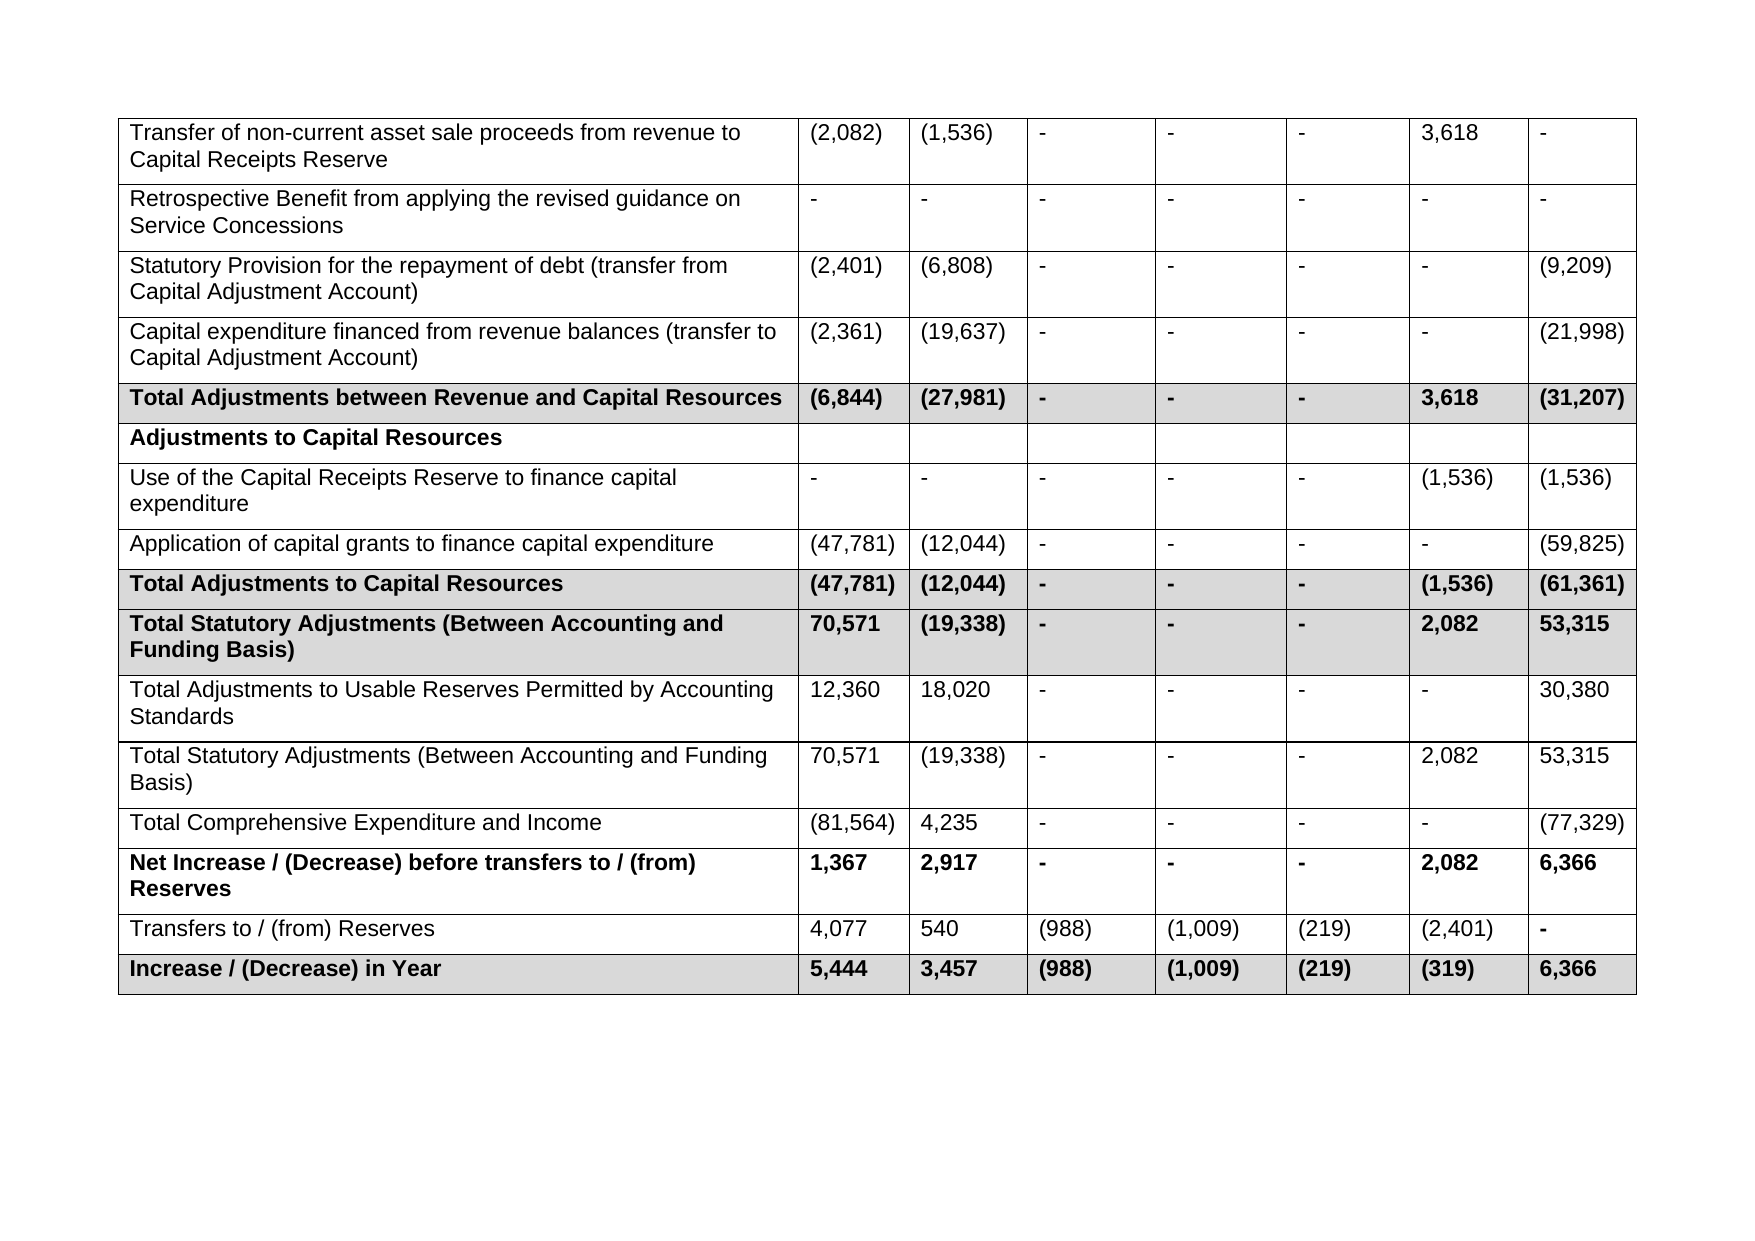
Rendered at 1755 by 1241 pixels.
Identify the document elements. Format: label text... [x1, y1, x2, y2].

table_cell - [1156, 610, 1286, 675]
table_cell Total Adjustments to Usable Reserves Permitted by Accounting Standards [119, 676, 798, 741]
table_cell - [1410, 676, 1528, 741]
table_cell [1156, 424, 1286, 463]
table_cell 3,457 [910, 955, 1027, 994]
table_cell 18,020 [910, 676, 1027, 741]
table_cell [910, 424, 1027, 463]
table_cell Retrospective Benefit from applying the revised guidance on Service Concessions [119, 185, 798, 251]
table_cell - [1410, 809, 1528, 848]
table_cell - [1156, 809, 1286, 848]
table_cell - [1410, 185, 1528, 251]
table_cell Total Comprehensive Expenditure and Income [119, 809, 798, 848]
table_cell (2,082) [799, 119, 909, 184]
table_cell - [1028, 570, 1155, 609]
table_cell (1,536) [1410, 570, 1528, 609]
table_cell - [1287, 743, 1409, 808]
table_cell - [1410, 252, 1528, 317]
table_cell (2,401) [1410, 915, 1528, 954]
table_cell 70,571 [799, 610, 909, 675]
table_cell - [1156, 464, 1286, 529]
table_cell - [1028, 185, 1155, 251]
table_cell (61,361) [1529, 570, 1636, 609]
table_cell - [1028, 849, 1155, 914]
table_cell 1,367 [799, 849, 909, 914]
table_cell (9,209) [1529, 252, 1636, 317]
table_cell 2,082 [1410, 610, 1528, 675]
table_cell 12,360 [799, 676, 909, 741]
table_cell Transfers to / (from) Reserves [119, 915, 798, 954]
table_cell (1,536) [1410, 464, 1528, 529]
table_cell (12,044) [910, 530, 1027, 569]
table_cell - [1287, 318, 1409, 383]
table_cell - [1028, 530, 1155, 569]
table_cell - [1156, 384, 1286, 423]
table_cell - [1028, 809, 1155, 848]
table_cell (2,361) [799, 318, 909, 383]
table_cell - [1028, 252, 1155, 317]
table_cell - [1028, 384, 1155, 423]
table_cell 2,082 [1410, 849, 1528, 914]
table_cell (988) [1028, 955, 1155, 994]
table_cell - [1287, 252, 1409, 317]
table_cell (31,207) [1529, 384, 1636, 423]
table_cell (77,329) [1529, 809, 1636, 848]
table_cell - [1156, 119, 1286, 184]
table_cell [799, 424, 909, 463]
table_cell (12,044) [910, 570, 1027, 609]
table_cell Total Statutory Adjustments (Between Accounting and Funding Basis) [119, 610, 798, 675]
table_cell 53,315 [1529, 610, 1636, 675]
table_cell 4,077 [799, 915, 909, 954]
table_cell (47,781) [799, 570, 909, 609]
table_cell (2,401) [799, 252, 909, 317]
table_cell - [1156, 318, 1286, 383]
table_cell (19,338) [910, 610, 1027, 675]
table_cell Increase / (Decrease) in Year [119, 955, 798, 994]
table_cell - [1156, 530, 1286, 569]
table_cell - [1529, 915, 1636, 954]
table_cell (6,808) [910, 252, 1027, 317]
table_cell [1287, 424, 1409, 463]
table_cell (1,009) [1156, 915, 1286, 954]
table_cell (1,536) [1529, 464, 1636, 529]
table_cell (319) [1410, 955, 1528, 994]
table_cell - [1287, 570, 1409, 609]
table_cell [1410, 424, 1528, 463]
table_cell - [1287, 530, 1409, 569]
table_cell (988) [1028, 915, 1155, 954]
table_cell - [1028, 676, 1155, 741]
table_cell Statutory Provision for the repayment of debt (transfer from Capital Adjustment Account) [119, 252, 798, 317]
table_cell - [799, 185, 909, 251]
table_cell (1,536) [910, 119, 1027, 184]
table_cell [1529, 424, 1636, 463]
table_cell - [1156, 252, 1286, 317]
table_cell - [1529, 185, 1636, 251]
table_cell - [1287, 849, 1409, 914]
table_cell - [1287, 119, 1409, 184]
table_cell Transfer of non-current asset sale proceeds from revenue to Capital Receipts Reserve [119, 119, 798, 184]
table_cell (6,844) [799, 384, 909, 423]
table_cell (219) [1287, 915, 1409, 954]
table_cell - [1529, 119, 1636, 184]
table_cell 2,082 [1410, 743, 1528, 808]
table_cell 3,618 [1410, 119, 1528, 184]
table_cell [1028, 424, 1155, 463]
table_cell - [1156, 185, 1286, 251]
table_cell - [1287, 610, 1409, 675]
table_cell 540 [910, 915, 1027, 954]
table_cell - [1156, 570, 1286, 609]
table_cell - [1287, 809, 1409, 848]
table_cell (19,338) [910, 743, 1027, 808]
table_cell Total Adjustments to Capital Resources [119, 570, 798, 609]
table_cell Capital expenditure financed from revenue balances (transfer to Capital Adjustment Account) [119, 318, 798, 383]
table_cell - [1028, 743, 1155, 808]
table_cell (59,825) [1529, 530, 1636, 569]
table_cell (219) [1287, 955, 1409, 994]
table_cell - [1287, 676, 1409, 741]
table_cell - [1028, 610, 1155, 675]
table_cell - [1287, 384, 1409, 423]
table_cell Use of the Capital Receipts Reserve to finance capital expenditure [119, 464, 798, 529]
table_cell - [910, 464, 1027, 529]
table_cell (1,009) [1156, 955, 1286, 994]
table_cell 5,444 [799, 955, 909, 994]
table_cell 6,366 [1529, 955, 1636, 994]
table_cell (81,564) [799, 809, 909, 848]
table_cell - [910, 185, 1027, 251]
table_cell 70,571 [799, 743, 909, 808]
table_cell 6,366 [1529, 849, 1636, 914]
table_cell - [1287, 464, 1409, 529]
table_cell 53,315 [1529, 743, 1636, 808]
table_cell - [1156, 743, 1286, 808]
table_cell Net Increase / (Decrease) before transfers to / (from) Reserves [119, 849, 798, 914]
table_cell - [1028, 464, 1155, 529]
table_cell (19,637) [910, 318, 1027, 383]
table_cell - [1410, 530, 1528, 569]
table_cell 30,380 [1529, 676, 1636, 741]
table_cell - [1156, 676, 1286, 741]
table_cell 2,917 [910, 849, 1027, 914]
table_cell - [1028, 119, 1155, 184]
table_cell (21,998) [1529, 318, 1636, 383]
table_cell (27,981) [910, 384, 1027, 423]
table_cell 4,235 [910, 809, 1027, 848]
table_cell - [1410, 318, 1528, 383]
table_cell Adjustments to Capital Resources [119, 424, 798, 463]
table_cell 3,618 [1410, 384, 1528, 423]
table_cell (47,781) [799, 530, 909, 569]
table_cell Application of capital grants to finance capital expenditure [119, 530, 798, 569]
table_cell Total Statutory Adjustments (Between Accounting and Funding Basis) [119, 743, 798, 808]
table_cell Total Adjustments between Revenue and Capital Resources [119, 384, 798, 423]
table_cell - [799, 464, 909, 529]
table_cell - [1156, 849, 1286, 914]
table_cell - [1028, 318, 1155, 383]
table_cell - [1287, 185, 1409, 251]
